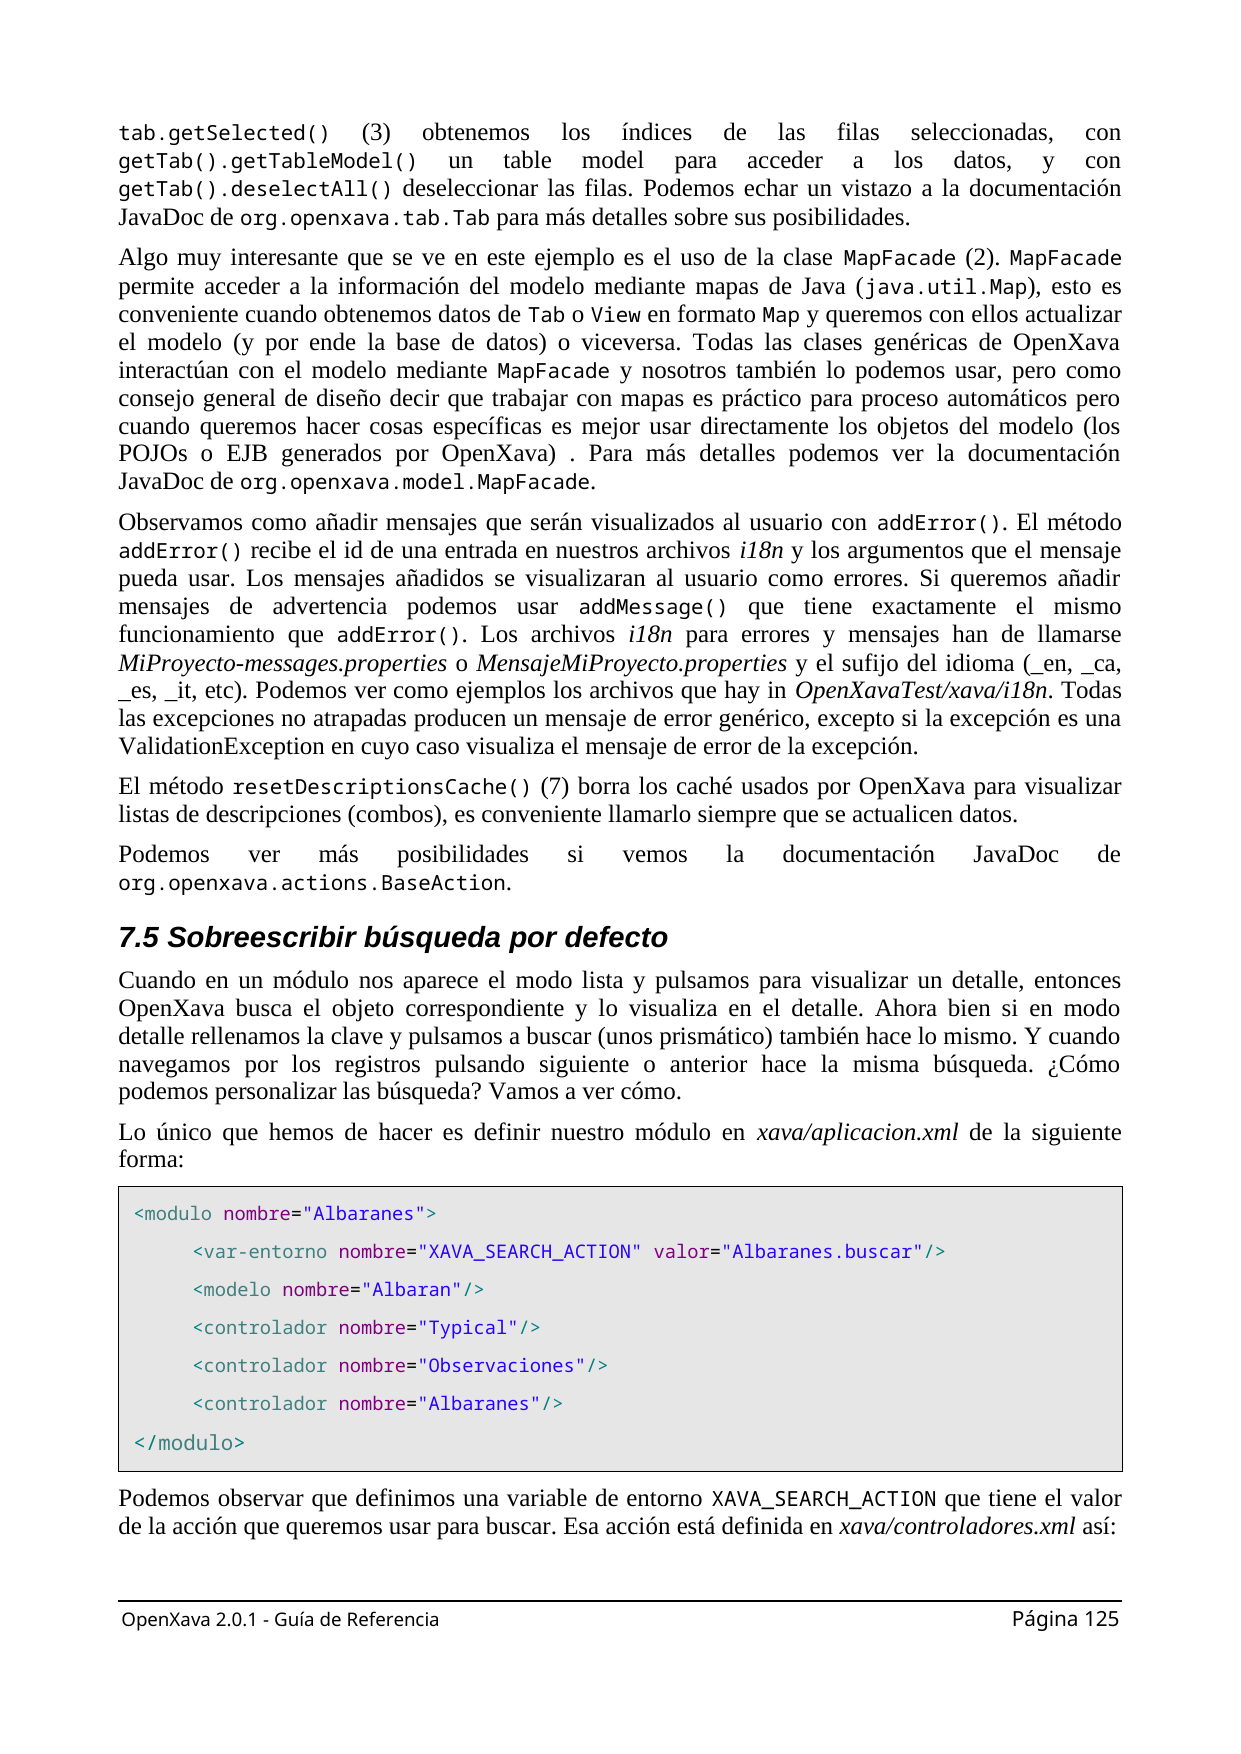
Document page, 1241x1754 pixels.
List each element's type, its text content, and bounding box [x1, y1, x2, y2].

text <modulo nombre="Albaranes"> [119, 1187, 1122, 1223]
text Algo muy interesante que se ve en este ejemplo es el uso de la clase MapFacade (2). MapFacade permite acceder a la información del modelo mediante mapas de Java (java.util.Map), esto es conveniente cuando obtenemos datos de Tab o View en formato Map y queremos con ellos actualizar el modelo (y por ende la base de datos) o viceversa. Todas las clases genéricas de OpenXava interactúan con el modelo mediante MapFacade y nosotros también lo podemos usar, pero como consejo general de diseño decir que trabajar con mapas es práctico para proceso automáticos pero cuando queremos hacer cosas específicas es mejor usar directamente los objetos del modelo (los POJOs o EJB generados por OpenXava) . Para más detalles podemos ver la documentación JavaDoc de org.openxava.model.MapFacade. [118, 243, 1122, 496]
text tab.getSelected() (3) obtenemos los índices de las filas seleccionadas, con getTab().getTableModel() un table model para acceder a los datos, y con getTab().deselectAll() deseleccionar las filas. Podemos echar un vistazo a la documentación JavaDoc de org.openxava.tab.Tab para más detalles sobre sus posibilidades. [118, 118, 1122, 231]
text <controlador nombre="Observaciones"/> [119, 1338, 1122, 1376]
text <modelo nombre="Albaran"/> [119, 1262, 1122, 1299]
text El método resetDescriptionsCache() (7) borra los caché usados por OpenXava para visualizar listas de descripciones (combos), es conveniente llamarlo siempre que se actualicen datos. [118, 772, 1122, 828]
text Lo único que hemos de hacer es definir nuestro módulo en xava/aplicacion.xml de la siguiente forma: [118, 1118, 1122, 1173]
text </modulo> [119, 1414, 1122, 1471]
text Podemos observar que definimos una variable de entorno XAVA_SEARCH_ACTION que tiene el valor de la acción que queremos usar para buscar. Esa acción está definida en xava/controladores.xml así: [118, 1484, 1122, 1540]
subtitle Sobreescribir búsqueda por defecto [118, 921, 1122, 954]
text Cuando en un módulo nos aparece el modo lista y pulsamos para visualizar un detalle, entonces OpenXava busca el objeto correspondiente y lo visualiza en el detalle. Ahora bien si en modo detalle rellenamos la clave y pulsamos a buscar (unos prismático) también hace lo mismo. Y cuando navegamos por los registros pulsando siguiente o anterior hace la misma búsqueda. ¿Cómo podemos personalizar las búsqueda? Vamos a ver cómo. [118, 967, 1122, 1105]
text <controlador nombre="Albaranes"/> [119, 1376, 1122, 1414]
text Observamos como añadir mensajes que serán visualizados al usuario con addError(). El método addError() recibe el id de una entrada en nuestros archivos i18n y los argumentos que el mensaje pueda usar. Los mensajes añadidos se visualizaran al usuario como errores. Si queremos añadir mensajes de advertencia podemos usar addMessage() que tiene exactamente el mismo funcionamiento que addError(). Los archivos i18n para errores y mensajes han de llamarse MiProyecto-messages.properties o MensajeMiProyecto.properties y el sufijo del idioma (_en, _ca, _es, _it, etc). Podemos ver como ejemplos los archivos que hay in OpenXavaTest/xava/i18n. Todas las excepciones no atrapadas producen un mensaje de error genérico, excepto si la excepción es una ValidationException en cuyo caso visualiza el mensaje de error de la excepción. [118, 508, 1122, 759]
text <var-entorno nombre="XAVA_SEARCH_ACTION" valor="Albaranes.buscar"/> [119, 1223, 1122, 1262]
text Podemos ver más posibilidades si vemos la documentación JavaDoc de org.openxava.actions.BaseAction. [118, 840, 1122, 896]
text <controlador nombre="Typical"/> [119, 1299, 1122, 1338]
